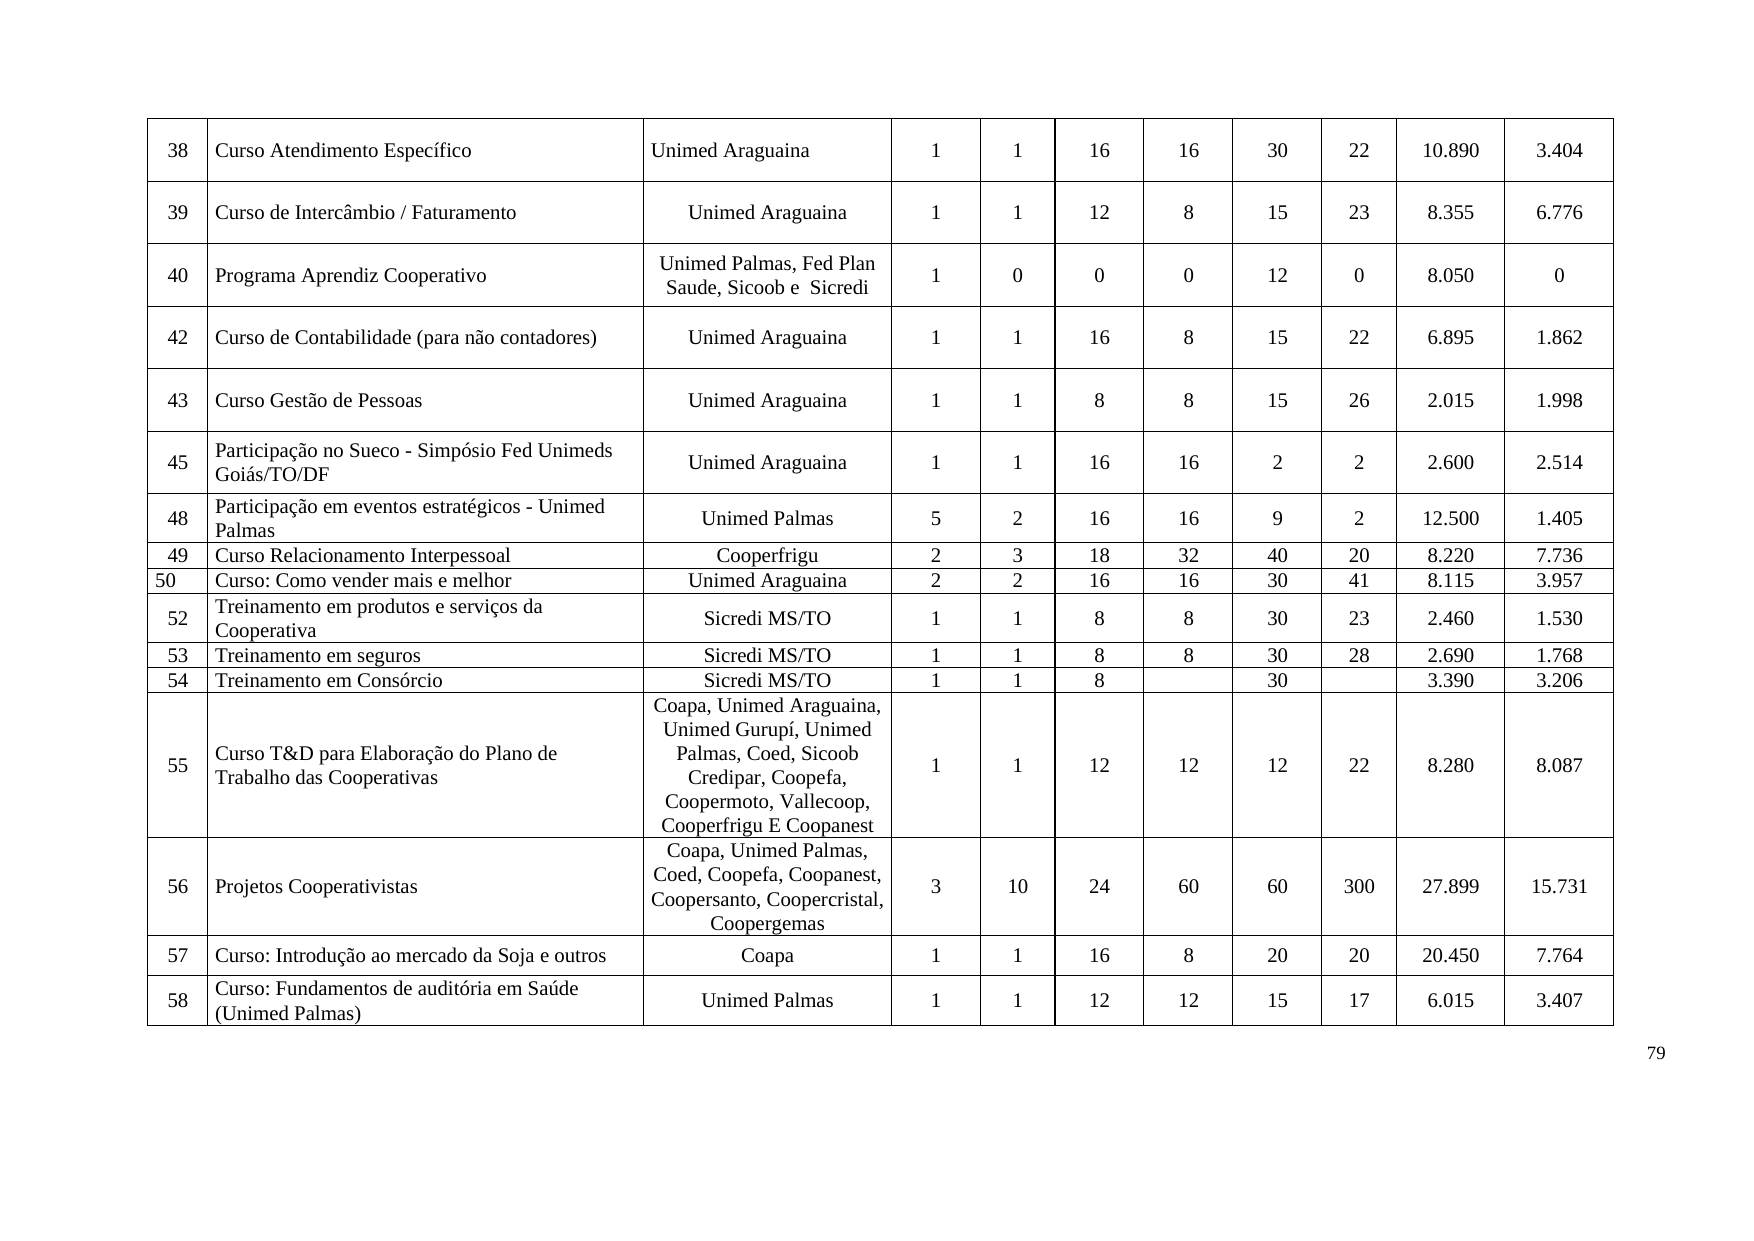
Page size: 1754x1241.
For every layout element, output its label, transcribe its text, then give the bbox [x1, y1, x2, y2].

table_cell 30 [1233, 594, 1321, 642]
table_cell Curso Relacionamento Interpessoal [208, 543, 643, 567]
table_cell 40 [148, 244, 207, 306]
table_cell 23 [1322, 182, 1396, 243]
table_cell 3.407 [1505, 976, 1613, 1024]
table_cell 52 [148, 594, 207, 642]
table_cell 28 [1322, 643, 1396, 667]
table_cell 12 [1144, 693, 1232, 837]
table_cell 1 [981, 182, 1054, 243]
table_cell 1 [892, 594, 980, 642]
table_cell Sicredi MS/TO [644, 594, 891, 642]
table_cell 3.957 [1505, 569, 1613, 592]
table_cell 22 [1322, 119, 1396, 181]
table_cell 12 [1233, 693, 1321, 837]
table_cell 3.390 [1397, 668, 1504, 692]
table_cell 1 [892, 369, 980, 431]
table_cell 22 [1322, 307, 1396, 368]
table_cell 60 [1144, 838, 1232, 934]
table_cell 1.862 [1505, 307, 1613, 368]
table_cell 24 [1056, 838, 1143, 934]
table_cell Curso de Intercâmbio / Faturamento [208, 182, 643, 243]
table_cell 1 [892, 432, 980, 493]
table_cell 1 [892, 693, 980, 837]
table_cell Participação em eventos estratégicos - Unimed Palmas [208, 494, 643, 542]
table_cell 8.280 [1397, 693, 1504, 837]
table_cell Curso Gestão de Pessoas [208, 369, 643, 431]
table_cell 7.736 [1505, 543, 1613, 567]
table_cell 8.087 [1505, 693, 1613, 837]
table_cell 30 [1233, 569, 1321, 592]
table_cell Participação no Sueco - Simpósio Fed Unimeds Goiás/TO/DF [208, 432, 643, 493]
table_cell 15 [1233, 369, 1321, 431]
table_cell 2.514 [1505, 432, 1613, 493]
table_cell 0 [1505, 244, 1613, 306]
table_cell Curso T&D para Elaboração do Plano de Trabalho das Cooperativas [208, 693, 643, 837]
table_cell Coapa, Unimed Palmas, Coed, Coopefa, Coopanest, Coopersanto, Coopercristal, Coopergemas [644, 838, 891, 934]
table_cell 2 [1233, 432, 1321, 493]
table_cell 20.450 [1397, 936, 1504, 975]
table_cell 2.600 [1397, 432, 1504, 493]
table_cell 16 [1056, 119, 1143, 181]
table_cell Unimed Araguaina [644, 569, 891, 592]
table_cell 7.764 [1505, 936, 1613, 975]
table_cell Treinamento em produtos e serviços da Cooperativa [208, 594, 643, 642]
table_cell 26 [1322, 369, 1396, 431]
table_cell [1322, 668, 1396, 692]
table_cell 1 [892, 182, 980, 243]
table_cell 16 [1144, 432, 1232, 493]
table_cell 1.405 [1505, 494, 1613, 542]
table_cell 1 [981, 643, 1054, 667]
table_cell 6.895 [1397, 307, 1504, 368]
table_cell Curso: Fundamentos de auditória em Saúde (Unimed Palmas) [208, 976, 643, 1024]
table_cell 2 [1322, 432, 1396, 493]
table_cell 10.890 [1397, 119, 1504, 181]
table_cell 300 [1322, 838, 1396, 934]
table_cell 1 [981, 432, 1054, 493]
table_cell Curso: Introdução ao mercado da Soja e outros [208, 936, 643, 975]
table_cell Curso: Como vender mais e melhor [208, 569, 643, 592]
table_cell 2 [892, 543, 980, 567]
table_cell 8.050 [1397, 244, 1504, 306]
table_cell 8 [1056, 369, 1143, 431]
table_cell 12 [1056, 693, 1143, 837]
table_cell 3 [892, 838, 980, 934]
table_cell Cooperfrigu [644, 543, 891, 567]
table_cell 20 [1322, 936, 1396, 975]
table_cell 16 [1056, 307, 1143, 368]
table_cell Unimed Palmas [644, 494, 891, 542]
table_cell 18 [1056, 543, 1143, 567]
table_cell Unimed Araguaina [644, 369, 891, 431]
table_cell 12 [1233, 244, 1321, 306]
table_cell 5 [892, 494, 980, 542]
table_cell 1 [981, 693, 1054, 837]
table_cell 20 [1322, 543, 1396, 567]
table_cell 45 [148, 432, 207, 493]
table_cell 2 [981, 569, 1054, 592]
table_cell 12 [1056, 976, 1143, 1024]
table_cell [1144, 668, 1232, 692]
table_cell 8 [1144, 307, 1232, 368]
table_cell 39 [148, 182, 207, 243]
table_cell 16 [1056, 494, 1143, 542]
table_cell 8 [1144, 369, 1232, 431]
table_cell 30 [1233, 668, 1321, 692]
table_cell 2 [1322, 494, 1396, 542]
table_cell 50 [148, 569, 207, 592]
table_cell Treinamento em seguros [208, 643, 643, 667]
table_cell 1 [892, 307, 980, 368]
table_cell 12.500 [1397, 494, 1504, 542]
table_cell Unimed Araguaina [644, 432, 891, 493]
table_cell 48 [148, 494, 207, 542]
table_cell 8 [1144, 594, 1232, 642]
table_cell 3.206 [1505, 668, 1613, 692]
table_cell 1 [981, 936, 1054, 975]
table_cell 0 [1322, 244, 1396, 306]
table_cell 2.690 [1397, 643, 1504, 667]
table_cell 1 [892, 668, 980, 692]
table_cell Sicredi MS/TO [644, 668, 891, 692]
table_cell 8 [1144, 643, 1232, 667]
table_cell 8 [1144, 936, 1232, 975]
table_cell 2 [892, 569, 980, 592]
table_cell 16 [1056, 569, 1143, 592]
table_cell Projetos Cooperativistas [208, 838, 643, 934]
table_cell 40 [1233, 543, 1321, 567]
table_cell 0 [1056, 244, 1143, 306]
table_cell 8 [1056, 594, 1143, 642]
table_cell 1 [981, 668, 1054, 692]
table_cell 20 [1233, 936, 1321, 975]
table_cell 1.530 [1505, 594, 1613, 642]
table_cell 1.768 [1505, 643, 1613, 667]
table_cell Curso Atendimento Específico [208, 119, 643, 181]
table_cell 8 [1056, 643, 1143, 667]
table_cell 32 [1144, 543, 1232, 567]
table_cell 0 [1144, 244, 1232, 306]
table_cell 1 [892, 976, 980, 1024]
table_cell 56 [148, 838, 207, 934]
table_cell Unimed Palmas [644, 976, 891, 1024]
table_cell Coapa [644, 936, 891, 975]
table_cell 1 [981, 369, 1054, 431]
table_cell 16 [1144, 569, 1232, 592]
table_cell 60 [1233, 838, 1321, 934]
table_cell 17 [1322, 976, 1396, 1024]
table_cell 43 [148, 369, 207, 431]
table_cell Unimed Araguaina [644, 119, 891, 181]
table_cell 41 [1322, 569, 1396, 592]
table_cell 8 [1144, 182, 1232, 243]
table_cell Curso de Contabilidade (para não contadores) [208, 307, 643, 368]
table_cell 10 [981, 838, 1054, 934]
table_cell 12 [1144, 976, 1232, 1024]
table_cell 27.899 [1397, 838, 1504, 934]
table_cell 1 [981, 594, 1054, 642]
table_cell 38 [148, 119, 207, 181]
table_cell 15.731 [1505, 838, 1613, 934]
table_cell 2.015 [1397, 369, 1504, 431]
table_cell 15 [1233, 976, 1321, 1024]
table_cell Sicredi MS/TO [644, 643, 891, 667]
table_cell Treinamento em Consórcio [208, 668, 643, 692]
table_cell 1 [892, 119, 980, 181]
table_cell 2 [981, 494, 1054, 542]
table_cell 30 [1233, 119, 1321, 181]
table_cell 16 [1056, 936, 1143, 975]
table_cell 1 [892, 936, 980, 975]
table_cell 1 [981, 976, 1054, 1024]
table_cell 55 [148, 693, 207, 837]
table_cell 8.355 [1397, 182, 1504, 243]
table_cell 1.998 [1505, 369, 1613, 431]
table_cell 9 [1233, 494, 1321, 542]
table_cell 30 [1233, 643, 1321, 667]
table_cell 1 [981, 307, 1054, 368]
table_cell 1 [981, 119, 1054, 181]
table_cell 15 [1233, 307, 1321, 368]
table_cell 2.460 [1397, 594, 1504, 642]
table_cell 8.115 [1397, 569, 1504, 592]
table_cell 1 [892, 643, 980, 667]
table_cell 15 [1233, 182, 1321, 243]
table_cell 1 [892, 244, 980, 306]
table_cell 8.220 [1397, 543, 1504, 567]
table_cell 16 [1144, 494, 1232, 542]
table_cell 42 [148, 307, 207, 368]
table_cell 57 [148, 936, 207, 975]
table_cell 23 [1322, 594, 1396, 642]
table_cell 22 [1322, 693, 1396, 837]
table_cell 58 [148, 976, 207, 1024]
table_cell Unimed Araguaina [644, 182, 891, 243]
table_cell Programa Aprendiz Cooperativo [208, 244, 643, 306]
table_cell 53 [148, 643, 207, 667]
table_cell 6.776 [1505, 182, 1613, 243]
table_cell Unimed Palmas, Fed Plan Saude, Sicoob e Sicredi [644, 244, 891, 306]
table_cell Coapa, Unimed Araguaina, Unimed Gurupí, Unimed Palmas, Coed, Sicoob Credipar, Coopefa, Coopermoto, Vallecoop, Cooperfrigu E Coopanest [644, 693, 891, 837]
table_cell 49 [148, 543, 207, 567]
table_cell 6.015 [1397, 976, 1504, 1024]
table_cell 16 [1144, 119, 1232, 181]
table_cell 8 [1056, 668, 1143, 692]
table_cell 12 [1056, 182, 1143, 243]
table_cell 3 [981, 543, 1054, 567]
table_cell 0 [981, 244, 1054, 306]
table_cell Unimed Araguaina [644, 307, 891, 368]
table_cell 3.404 [1505, 119, 1613, 181]
table_cell 54 [148, 668, 207, 692]
table_cell 16 [1056, 432, 1143, 493]
